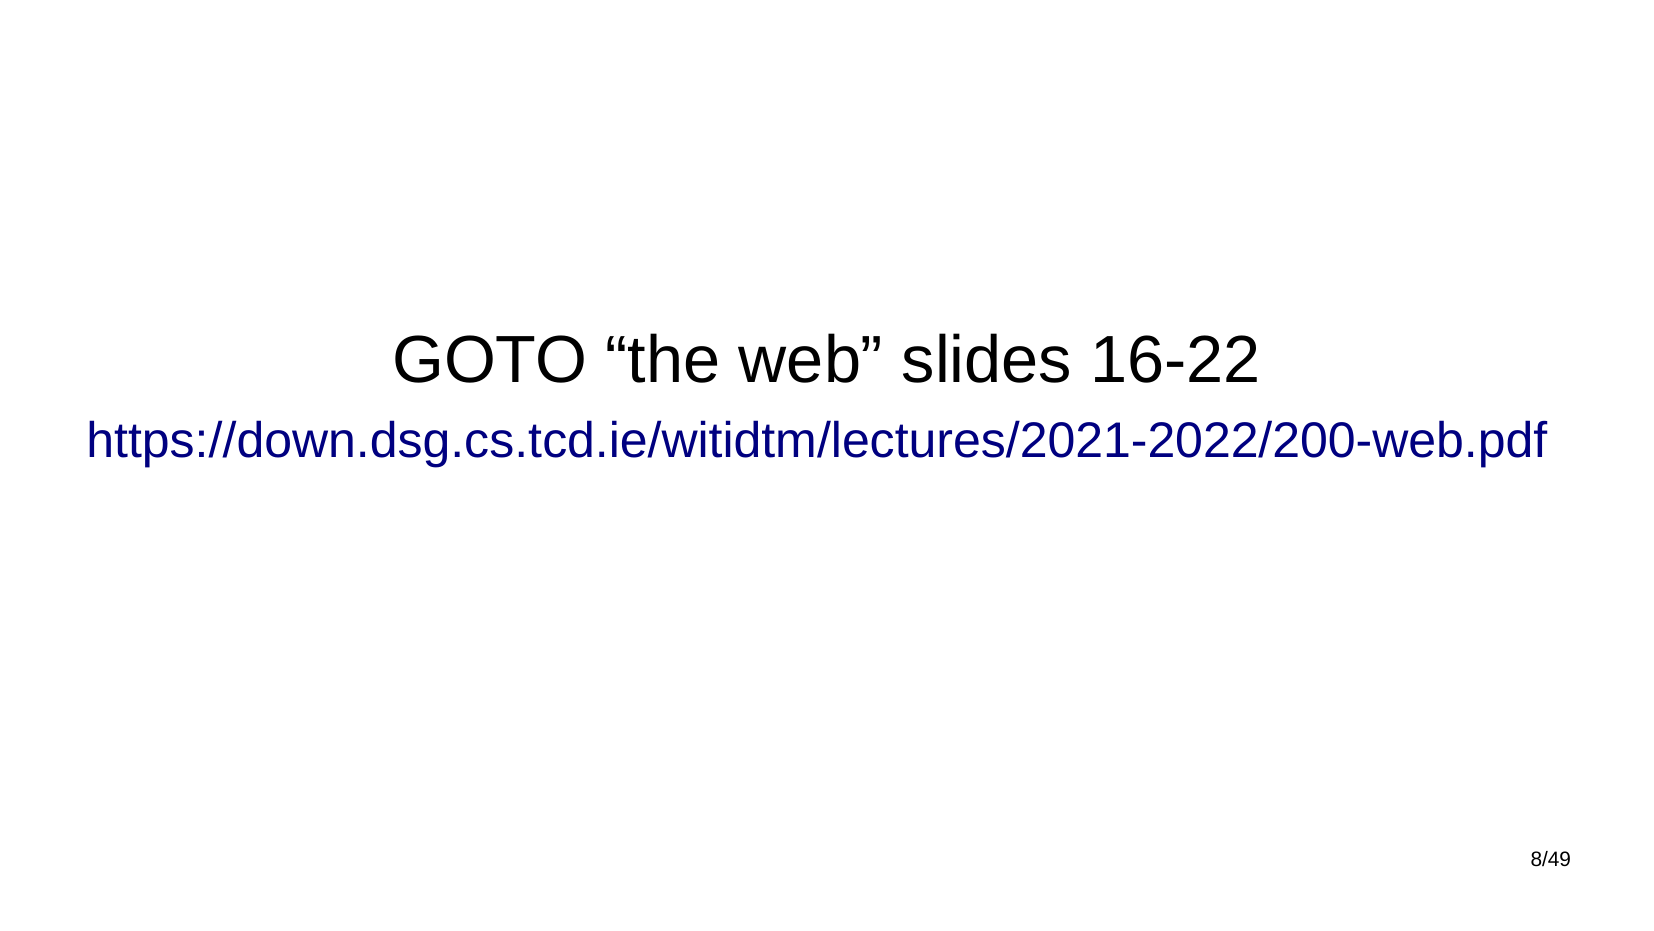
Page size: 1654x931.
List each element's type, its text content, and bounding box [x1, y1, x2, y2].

subtitle GOTO “the web” slides 16-22 https://down.dsg.cs.tcd.ie/witidtm/lectures/2021-2022/200-web.pdf [82, 37, 1571, 757]
